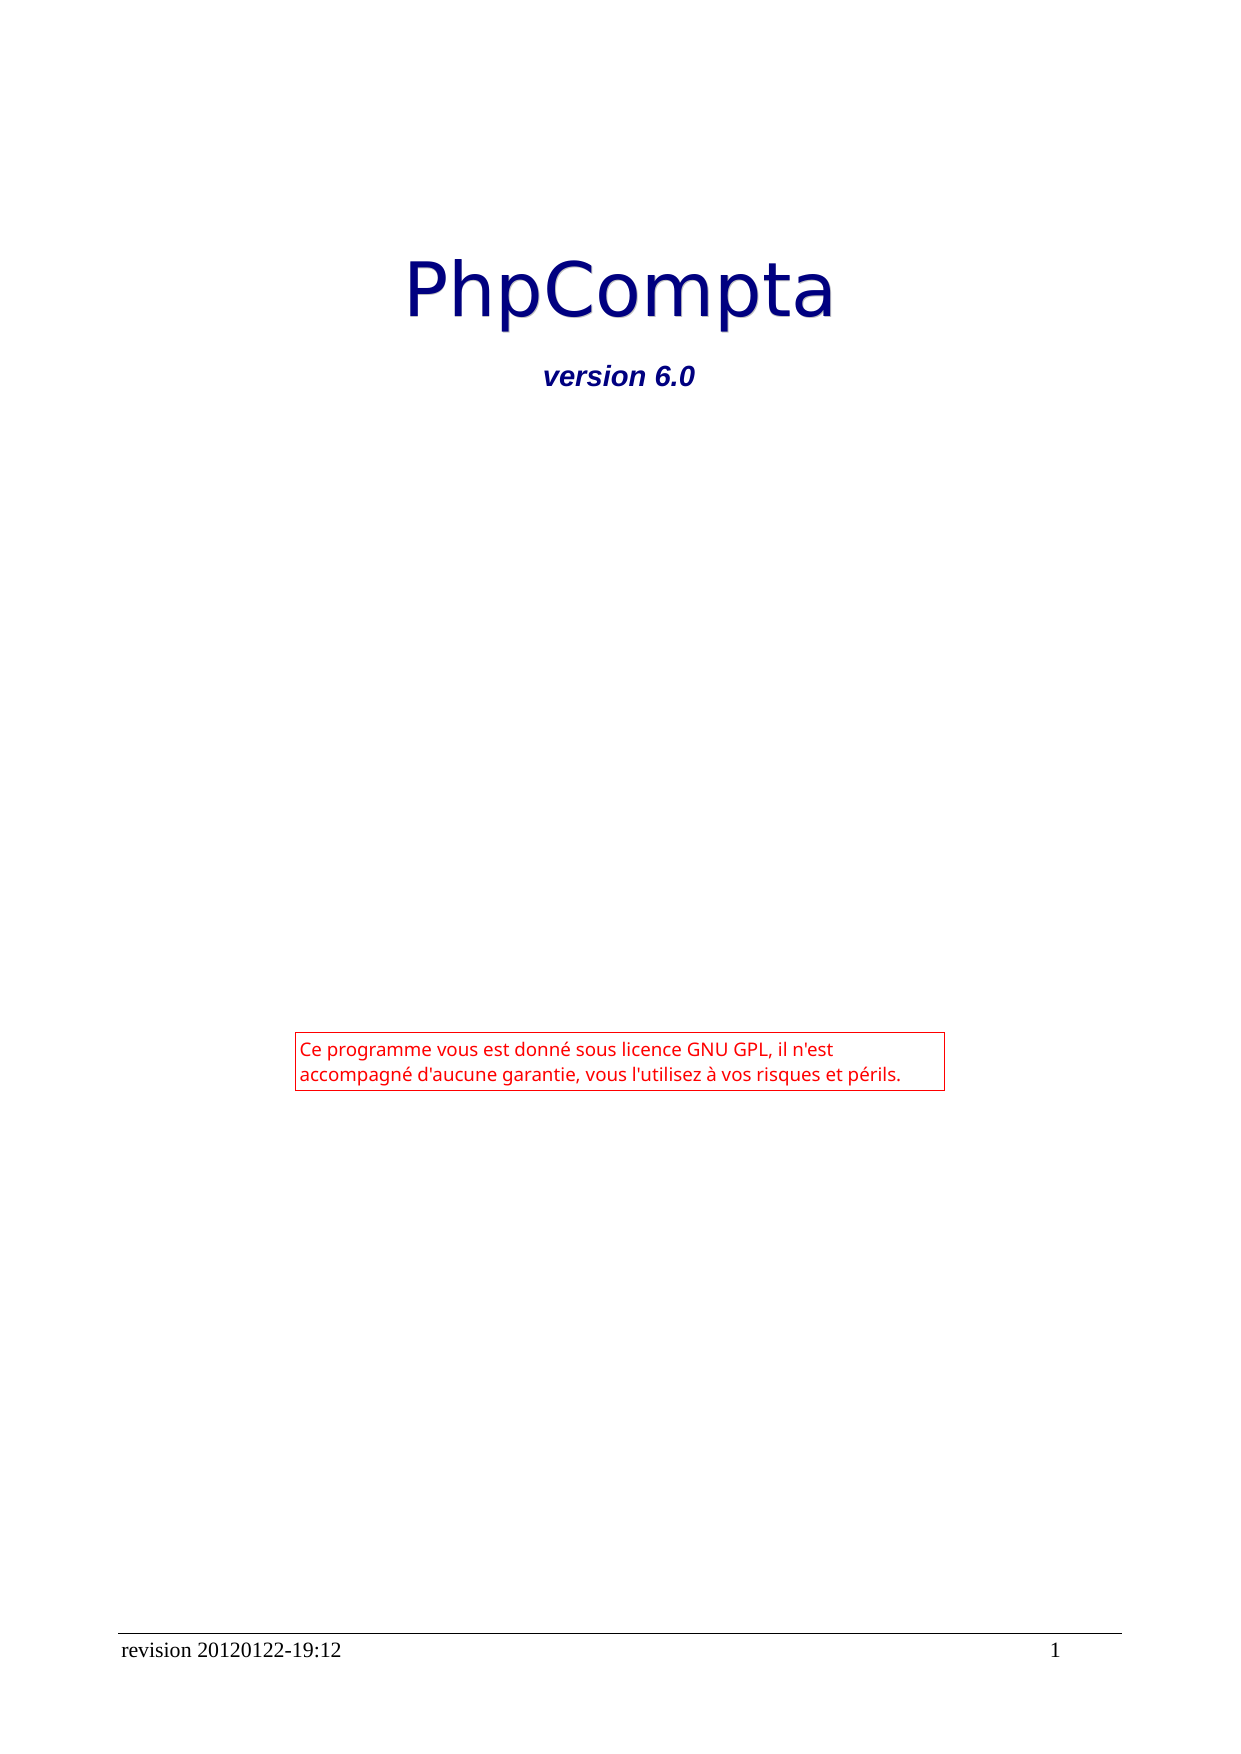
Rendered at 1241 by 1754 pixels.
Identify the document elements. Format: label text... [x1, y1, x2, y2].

subtitle version 6.0 [118, 359, 1122, 393]
text Ce programme vous est donné sous licence GNU GPL, il n'est accompagné d'aucune garantie, vous l'utilisez à vos risques et périls. [296, 1033, 944, 1090]
title PhpCompta [118, 247, 1122, 334]
